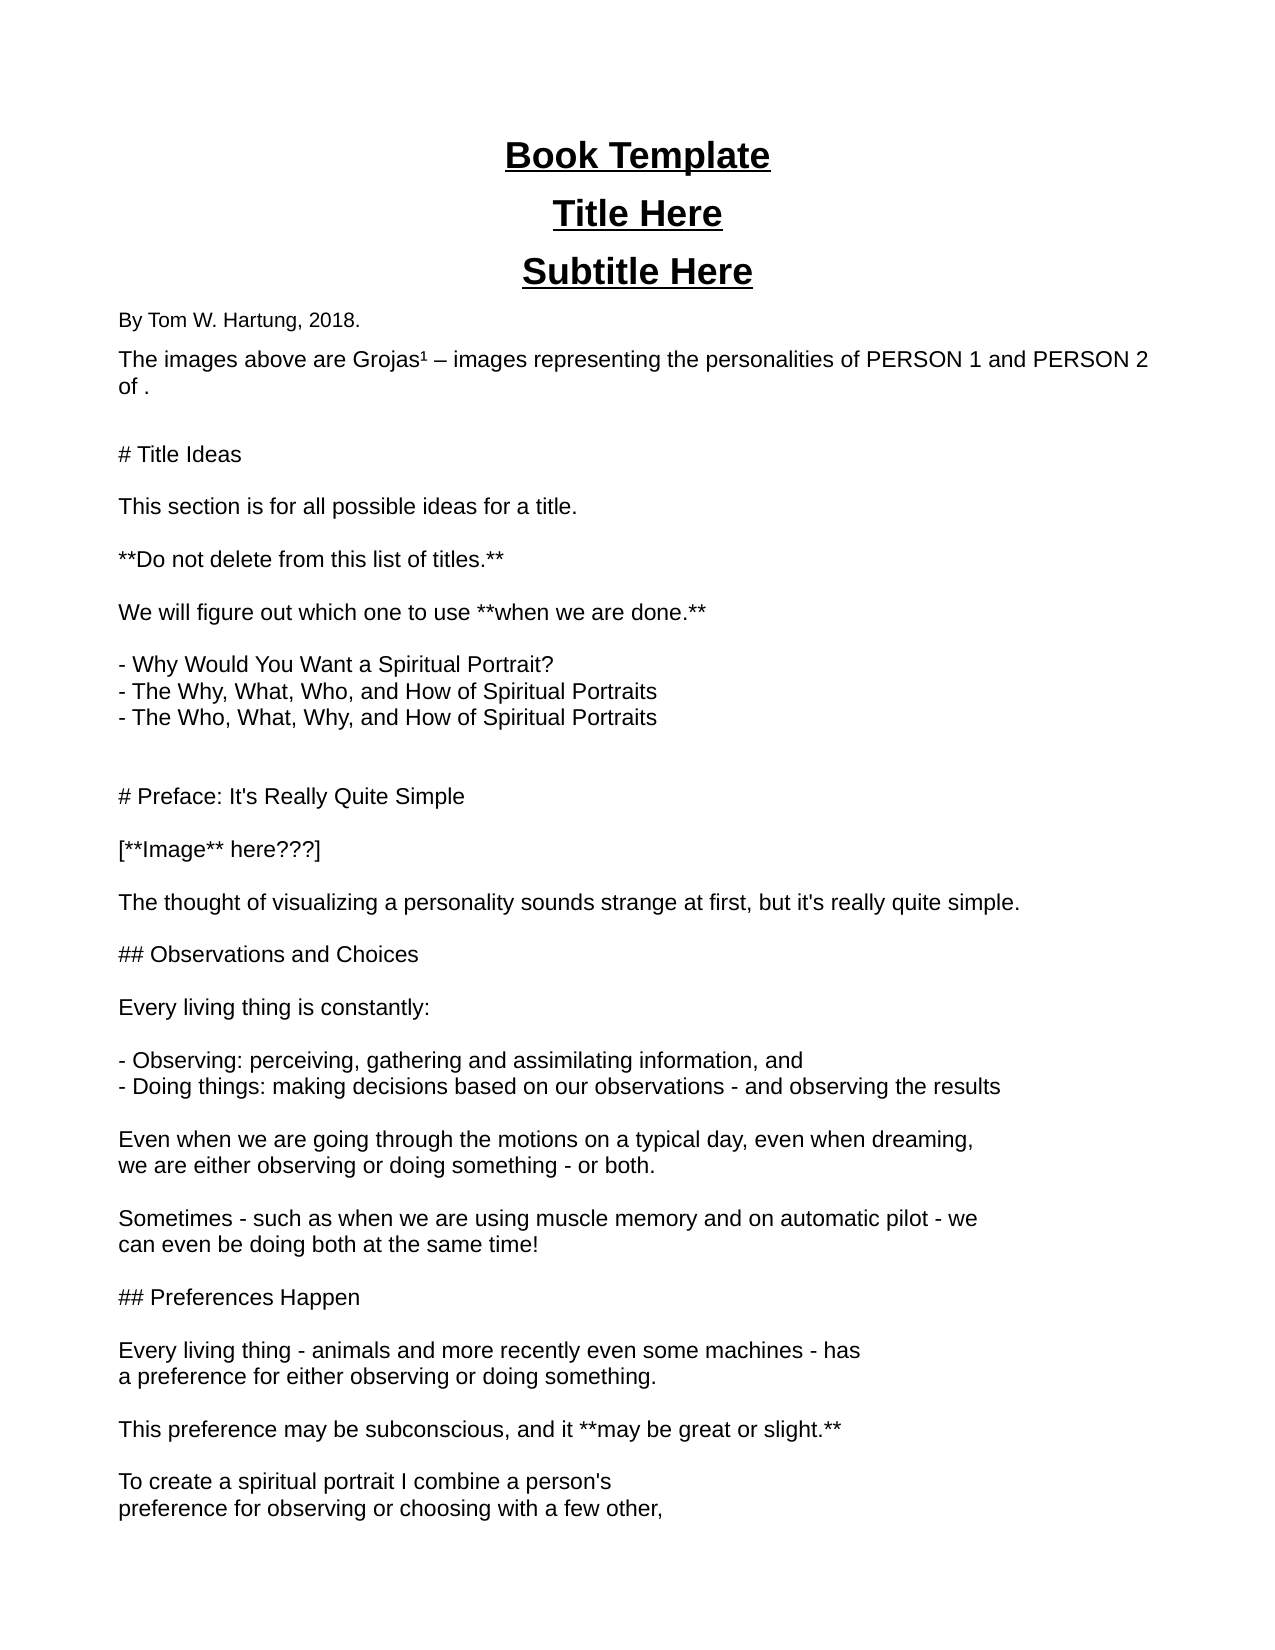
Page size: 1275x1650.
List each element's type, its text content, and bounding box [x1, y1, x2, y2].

text The thought of visualizing a personality sounds strange at first, but it's really quite simple. [118, 888, 1157, 915]
text - The Why, What, Who, and How of Spiritual Portraits [118, 678, 1157, 704]
text can even be doing both at the same time! [118, 1231, 1157, 1257]
text Every living thing is constantly: [118, 994, 1157, 1020]
text By Tom W. Hartung, 2018. [118, 307, 1157, 331]
text Subtitle Here [118, 249, 1157, 292]
text Book Template [118, 133, 1157, 176]
text - Observing: perceiving, gathering and assimilating information, and [118, 1047, 1157, 1073]
text preference for observing or choosing with a few other, [118, 1495, 1157, 1521]
text - The Who, What, Why, and How of Spiritual Portraits [118, 704, 1157, 730]
text Every living thing - animals and more recently even some machines - has [118, 1337, 1157, 1363]
text This section is for all possible ideas for a title. [118, 493, 1157, 519]
text Sometimes - such as when we are using muscle memory and on automatic pilot - we [118, 1205, 1157, 1231]
text # Preface: It's Really Quite Simple [118, 783, 1157, 809]
text [**Image** here???] [118, 836, 1157, 862]
text **Do not delete from this list of titles.** [118, 546, 1157, 572]
text To create a spiritual portrait I combine a person's [118, 1468, 1157, 1495]
text - Doing things: making decisions based on our observations - and observing the results [118, 1073, 1157, 1099]
text - Why Would You Want a Spiritual Portrait? [118, 651, 1157, 678]
text ## Observations and Choices [118, 941, 1157, 968]
text Title Here [118, 191, 1157, 234]
text We will figure out which one to use **when we are done.** [118, 599, 1157, 625]
text This preference may be subconscious, and it **may be great or slight.** [118, 1416, 1157, 1442]
text # Title Ideas [118, 441, 1157, 467]
text we are either observing or doing something - or both. [118, 1152, 1157, 1178]
text ## Preferences Happen [118, 1284, 1157, 1310]
text Even when we are going through the motions on a typical day, even when dreaming, [118, 1126, 1157, 1152]
text a preference for either observing or doing something. [118, 1363, 1157, 1389]
text The images above are Grojas¹ – images representing the personalities of PERSON 1 and PERSON 2 of . [118, 346, 1157, 399]
